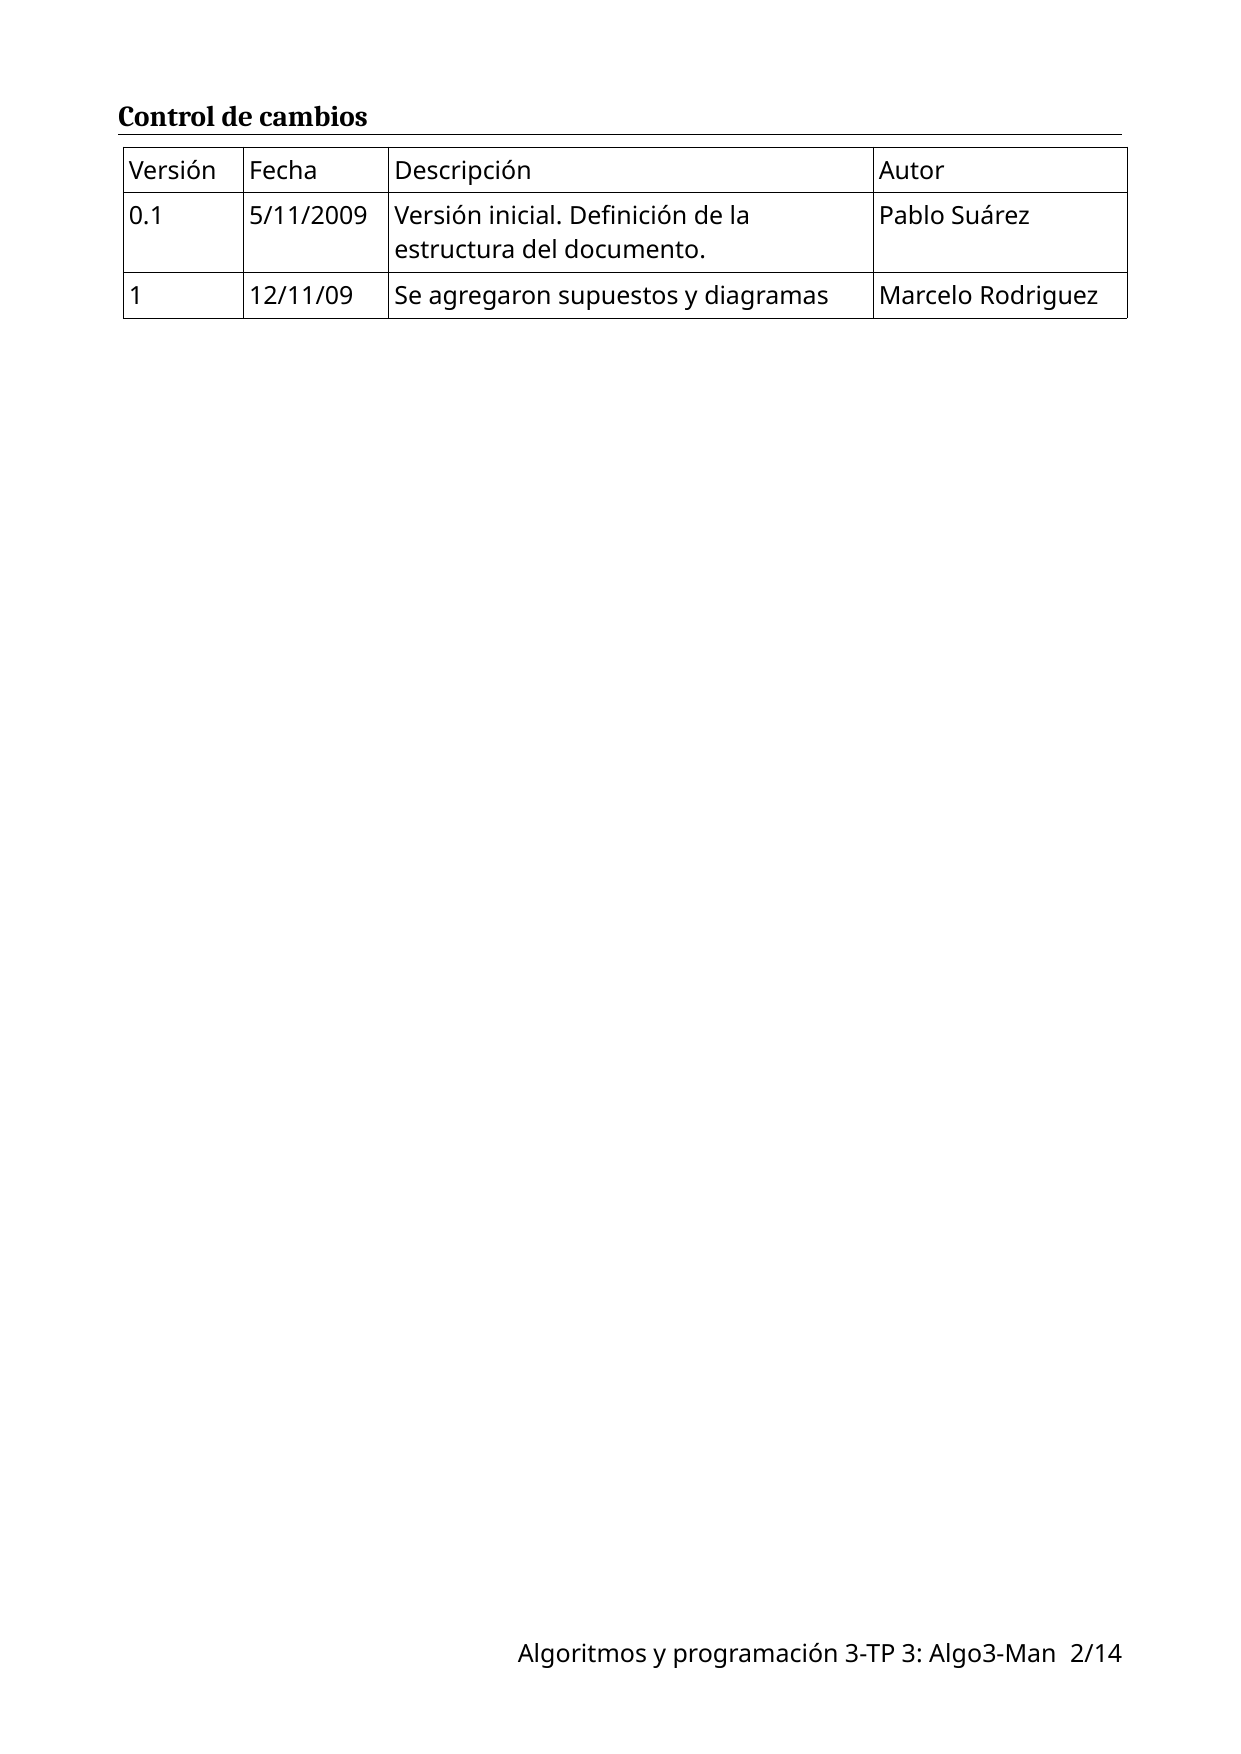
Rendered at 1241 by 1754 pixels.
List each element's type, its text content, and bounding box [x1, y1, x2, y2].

table_cell 0.1 [124, 193, 243, 272]
table_header Fecha [244, 148, 388, 192]
table_cell Marcelo Rodriguez [874, 273, 1127, 317]
table_cell Se agregaron supuestos y diagramas [389, 273, 873, 317]
subtitle Control de cambios [118, 100, 1122, 134]
table_header Autor [874, 148, 1127, 192]
table_cell Pablo Suárez [874, 193, 1127, 272]
table_header Descripción [389, 148, 873, 192]
table_cell 5/11/2009 [244, 193, 388, 272]
table_cell 1 [124, 273, 243, 317]
table_header Versión [124, 148, 243, 192]
table_cell 12/11/09 [244, 273, 388, 317]
table_cell Versión inicial. Definición de la estructura del documento. [389, 193, 873, 272]
